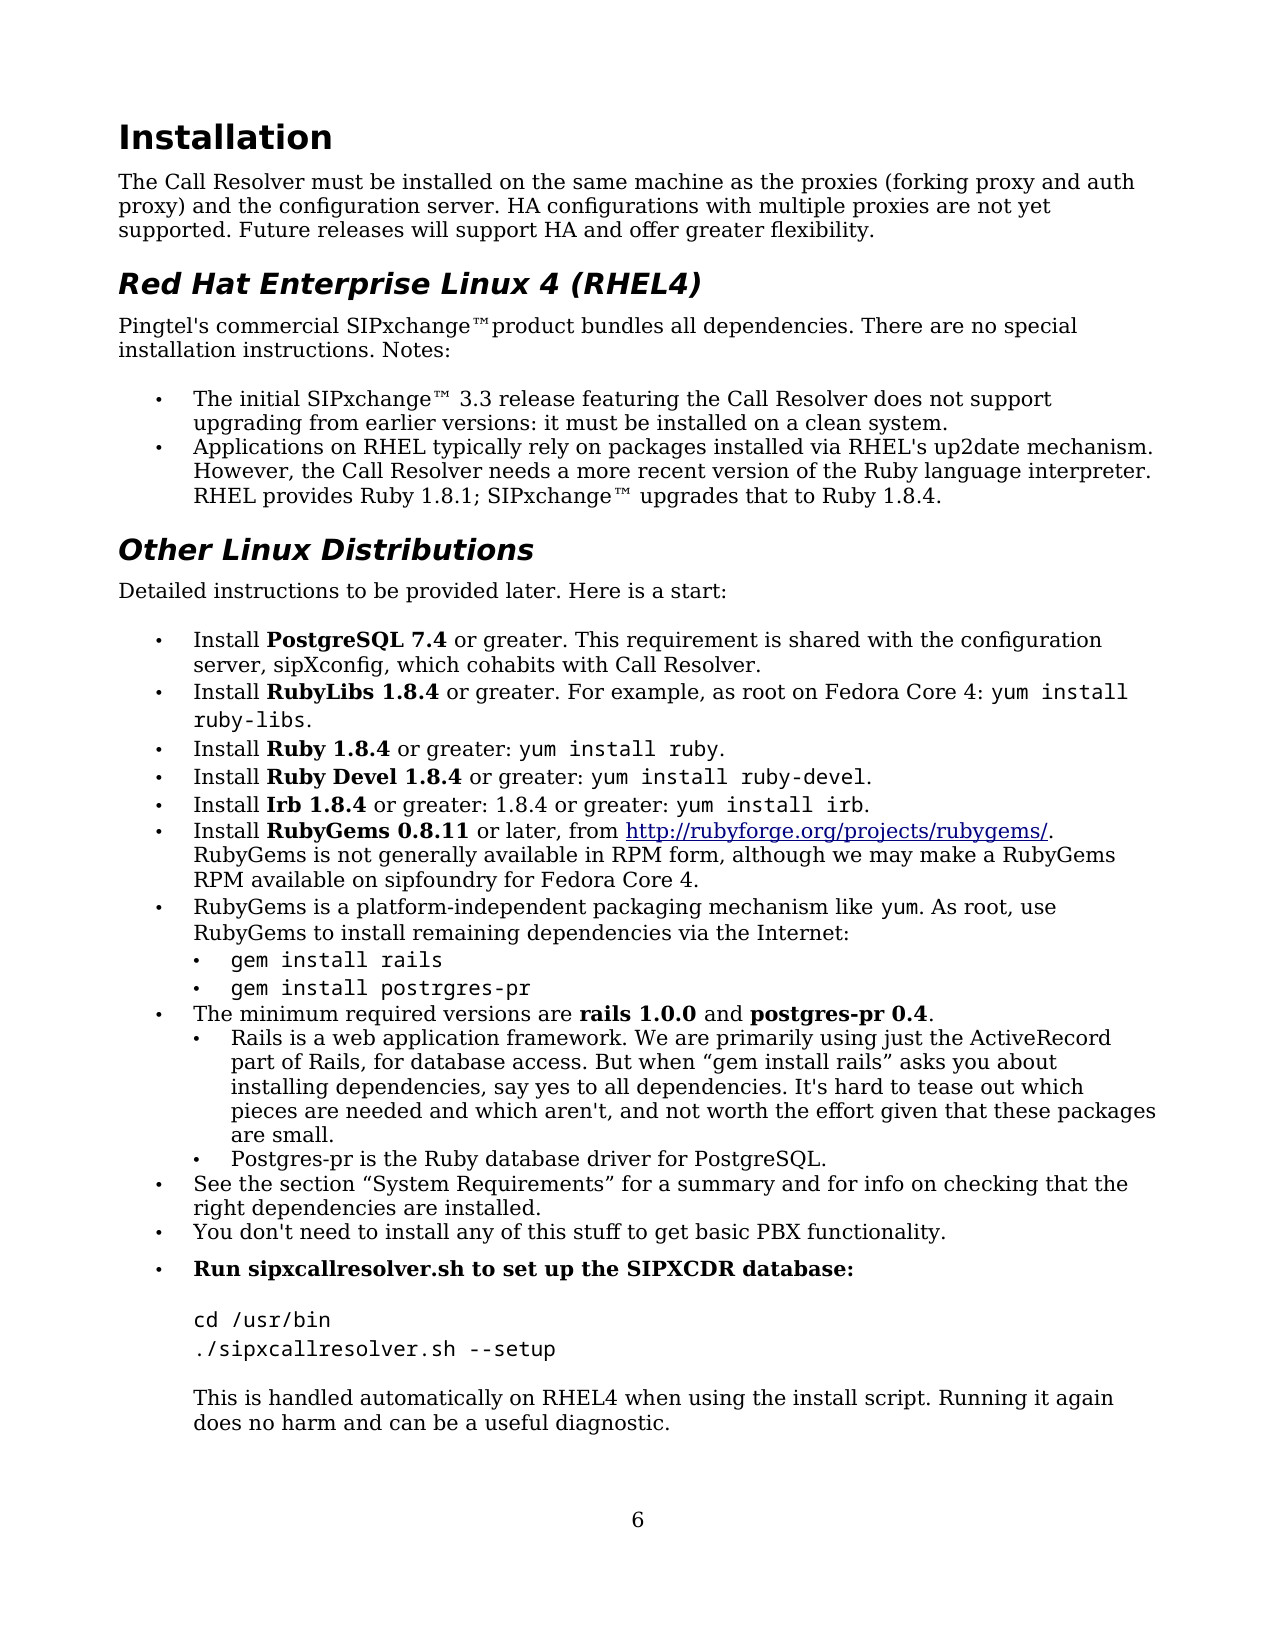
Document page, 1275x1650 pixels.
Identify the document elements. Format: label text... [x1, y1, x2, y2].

list The minimum required versions are rails 1.0.0 and postgres-pr 0.4. [156, 1002, 1157, 1026]
text Detailed instructions to be provided later. Here is a start: [118, 579, 1157, 604]
list Postgres-pr is the Ruby database driver for PostgreSQL. [193, 1147, 1157, 1172]
list Install PostgreSQL 7.4 or greater. This requirement is shared with the configuration server, sipXconfig, which cohabits with Call Resolver. [156, 628, 1157, 677]
list Install Irb 1.8.4 or greater: 1.8.4 or greater: yum install irb. [156, 791, 1157, 819]
list See the section “System Requirements” for a summary and for info on checking that the right dependencies are installed. [156, 1172, 1157, 1220]
list Applications on RHEL typically rely on packages installed via RHEL's up2date mechanism. However, the Call Resolver needs a more recent version of the Ruby language interpreter. RHEL provides Ruby 1.8.1; SIPxchange™ upgrades that to Ruby 1.8.4. [156, 435, 1157, 508]
text The Call Resolver must be installed on the same machine as the proxies (forking proxy and auth proxy) and the configuration server. HA configurations with multiple proxies are not yet supported. Future releases will support HA and offer greater flexibility. [118, 170, 1157, 242]
subtitle Red Hat Enterprise Linux 4 (RHEL4) [118, 267, 1157, 301]
subtitle Installation [118, 118, 1157, 157]
list Install Ruby Devel 1.8.4 or greater: yum install ruby-devel. [156, 762, 1157, 791]
list Install RubyLibs 1.8.4 or greater. For example, as root on Fedora Core 4: yum install ruby-libs. [156, 677, 1157, 734]
list Install RubyGems 0.8.11 or later, from http://rubyforge.org/projects/rubygems/. RubyGems is not generally available in RPM form, although we may make a RubyGems RPM available on sipfoundry for Fedora Core 4. [156, 819, 1157, 892]
list You don't need to install any of this stuff to get basic PBX functionality. [156, 1220, 1157, 1244]
list gem install rails [193, 945, 1157, 973]
subtitle Other Linux Distributions [118, 533, 1157, 567]
text This is handled automatically on RHEL4 when using the install script. Running it again does no harm and can be a useful diagnostic. [193, 1362, 1157, 1435]
list RubyGems is a platform-independent packaging mechanism like yum. As root, use RubyGems to install remaining dependencies via the Internet: [156, 892, 1157, 945]
list gem install postrgres-pr [193, 973, 1157, 1002]
list Run sipxcallresolver.sh to set up the SIPXCDR database: [156, 1257, 1157, 1281]
list Rails is a web application framework. We are primarily using just the ActiveRecord part of Rails, for database access. But when “gem install rails” asks you about installing dependencies, say yes to all dependencies. It's hard to tease out which pieces are needed and which aren't, and not worth the effort given that these packages are small. [193, 1026, 1157, 1147]
text Pingtel's commercial SIPxchange™product bundles all dependencies. There are no special installation instructions. Notes: [118, 314, 1157, 362]
list Install Ruby 1.8.4 or greater: yum install ruby. [156, 734, 1157, 762]
text cd /usr/bin ./sipxcallresolver.sh --setup [193, 1281, 1157, 1362]
list The initial SIPxchange™ 3.3 release featuring the Call Resolver does not support upgrading from earlier versions: it must be installed on a clean system. [156, 387, 1157, 435]
